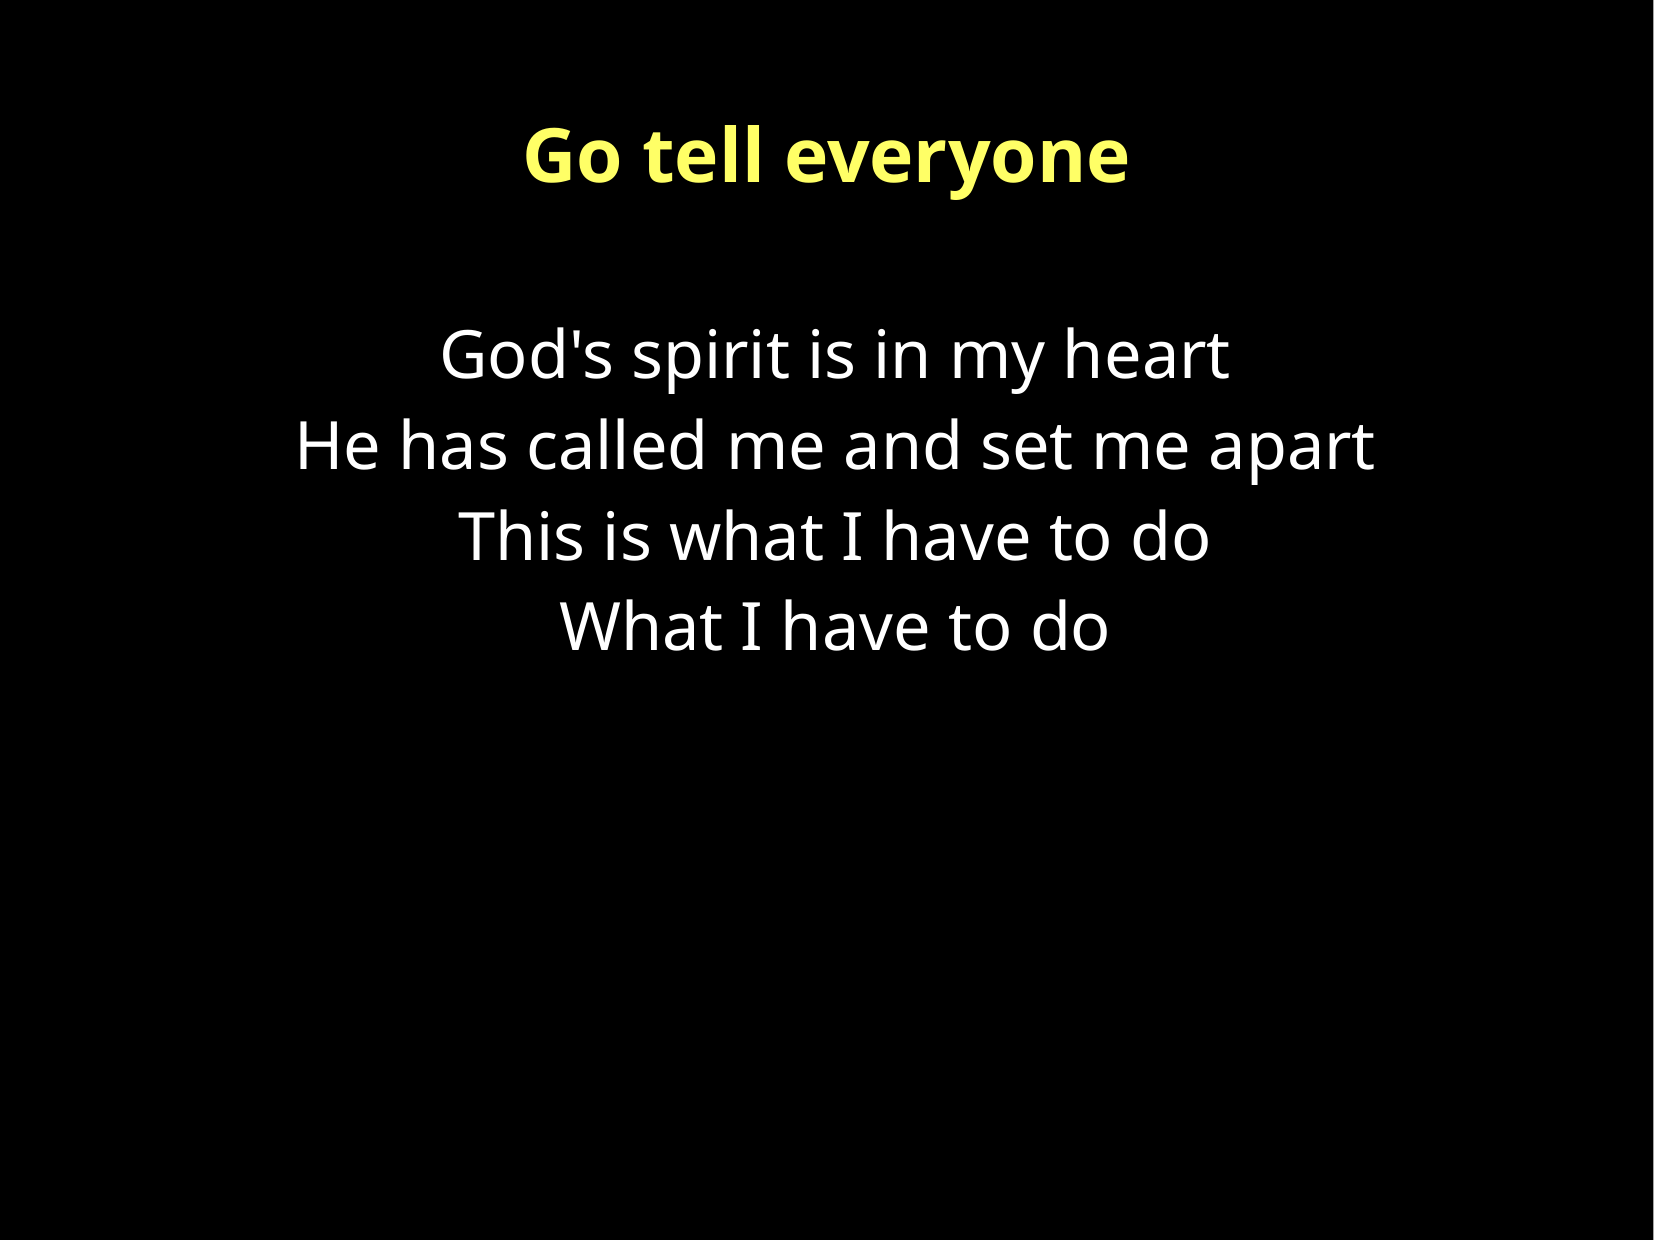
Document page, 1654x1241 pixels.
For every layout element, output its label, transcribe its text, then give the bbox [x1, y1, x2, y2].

title Go tell everyone [82, 49, 1571, 257]
list God's spirit is in my heart He has called me and set me apart This is what I have to do What I have to do [0, 307, 1654, 1027]
